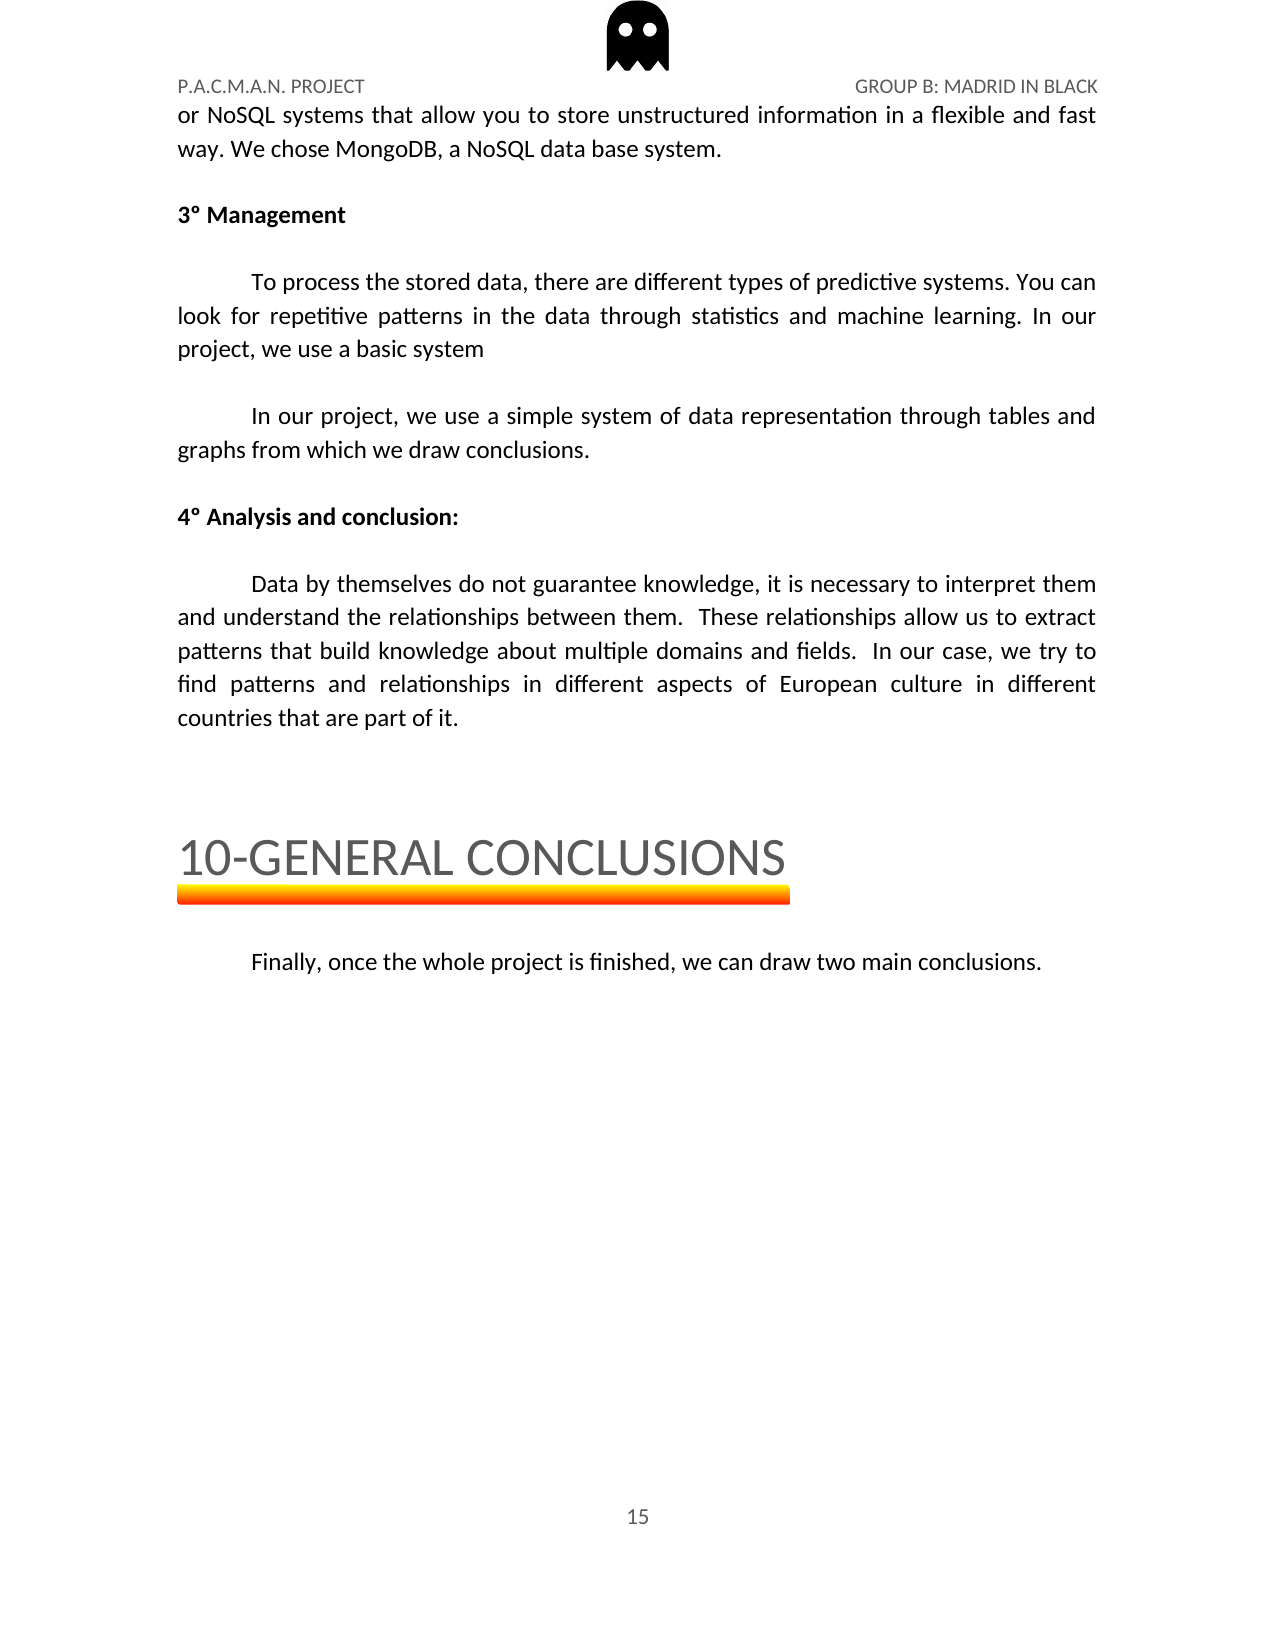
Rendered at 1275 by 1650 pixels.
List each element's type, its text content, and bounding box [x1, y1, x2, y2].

text Finally, once the whole project is finished, we can draw two main conclusions. [177, 946, 1098, 976]
text 3º Management [177, 199, 1098, 230]
text In our project, we use a simple system of data representation through tables and graphs from which we draw conclusions. [177, 400, 1098, 464]
text or NoSQL systems that allow you to store unstructured information in a flexible and fast way. We chose MongoDB, a NoSQL data base system. [177, 99, 1098, 163]
text 4º Analysis and conclusion: [177, 501, 1098, 531]
text Data by themselves do not guarantee knowledge, it is necessary to interpret them and understand the relationships between them. These relationships allow us to extract patterns that build knowledge about multiple domains and fields. In our case, we try to find patterns and relationships in different aspects of European culture in different countries that are part of it. [177, 568, 1098, 732]
text 10-GENERAL CONCLUSIONS [177, 823, 1098, 889]
text To process the stored data, there are different types of predictive systems. You can look for repetitive patterns in the data through statistics and machine learning. In our project, we use a basic system [177, 266, 1098, 364]
